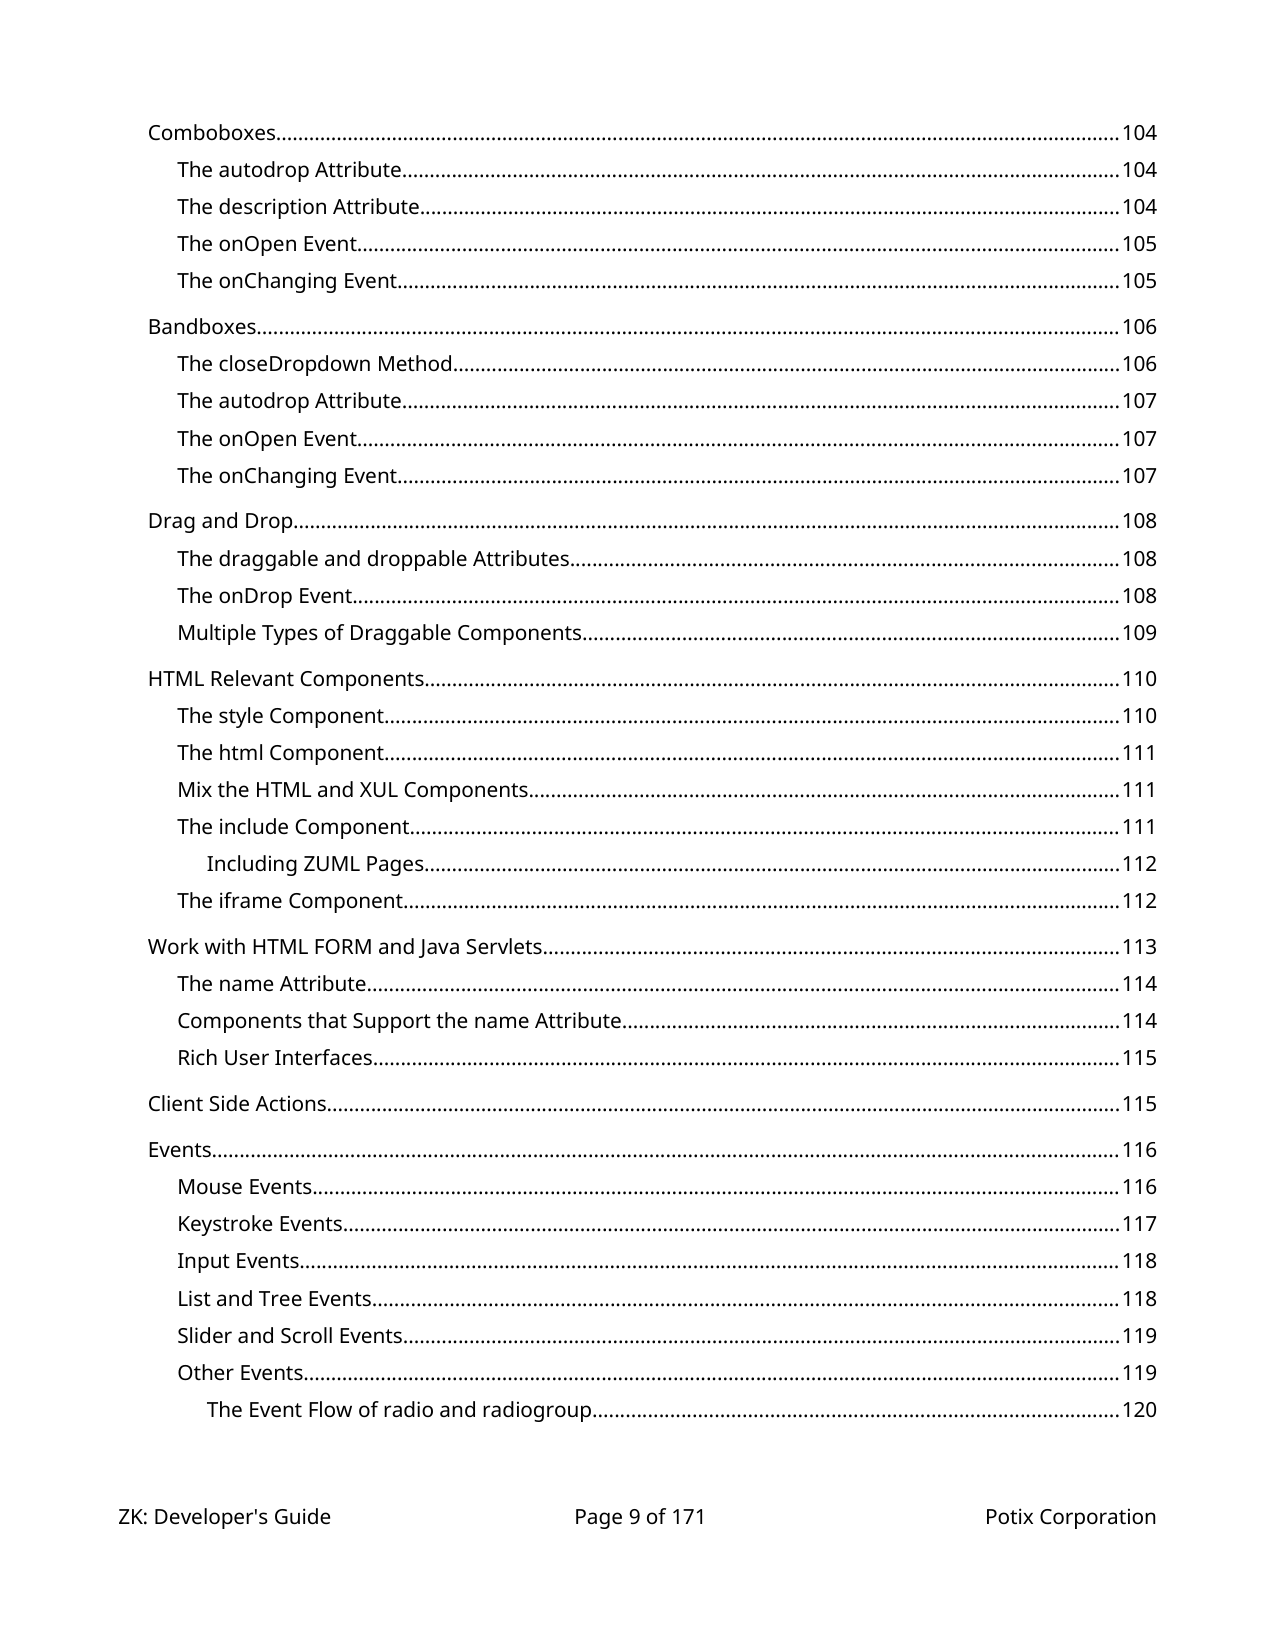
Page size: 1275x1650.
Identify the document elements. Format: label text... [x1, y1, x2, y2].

text The Event Flow of radio and radiogroup 120 [207, 1395, 1157, 1423]
text List and Tree Events 118 [177, 1284, 1157, 1312]
text The onOpen Event 105 [177, 229, 1157, 258]
text The onDrop Event 108 [177, 581, 1157, 609]
text Mix the HTML and XUL Components 111 [177, 775, 1157, 803]
text Other Events 119 [177, 1358, 1157, 1386]
text The style Component 110 [177, 701, 1157, 729]
text HTML Relevant Components 110 [148, 664, 1157, 692]
text The closeDropdown Method 106 [177, 349, 1157, 378]
text Comboboxes 104 [148, 118, 1157, 146]
text The onChanging Event 107 [177, 461, 1157, 489]
text Rich User Interfaces 115 [177, 1043, 1157, 1072]
text The draggable and droppable Attributes 108 [177, 544, 1157, 572]
text The include Component 111 [177, 812, 1157, 840]
text Keystroke Events 117 [177, 1209, 1157, 1238]
text Events 116 [148, 1135, 1157, 1164]
text The html Component 111 [177, 738, 1157, 766]
text The onChanging Event 105 [177, 266, 1157, 295]
text Components that Support the name Attribute 114 [177, 1006, 1157, 1035]
text Multiple Types of Draggable Components 109 [177, 618, 1157, 646]
text Input Events 118 [177, 1247, 1157, 1275]
text Work with HTML FORM and Java Servlets 113 [148, 932, 1157, 961]
text The onOpen Event 107 [177, 424, 1157, 452]
text The autodrop Attribute 104 [177, 155, 1157, 183]
text The name Attribute 114 [177, 969, 1157, 998]
text Drag and Drop 108 [148, 507, 1157, 535]
text Including ZUML Pages 112 [207, 849, 1157, 877]
text Client Side Actions 115 [148, 1089, 1157, 1118]
text The iframe Component 112 [177, 886, 1157, 914]
text The autodrop Attribute 107 [177, 387, 1157, 415]
text Slider and Scroll Events 119 [177, 1321, 1157, 1349]
text Bandboxes 106 [148, 312, 1157, 341]
text The description Attribute 104 [177, 192, 1157, 221]
text Mouse Events 116 [177, 1172, 1157, 1201]
